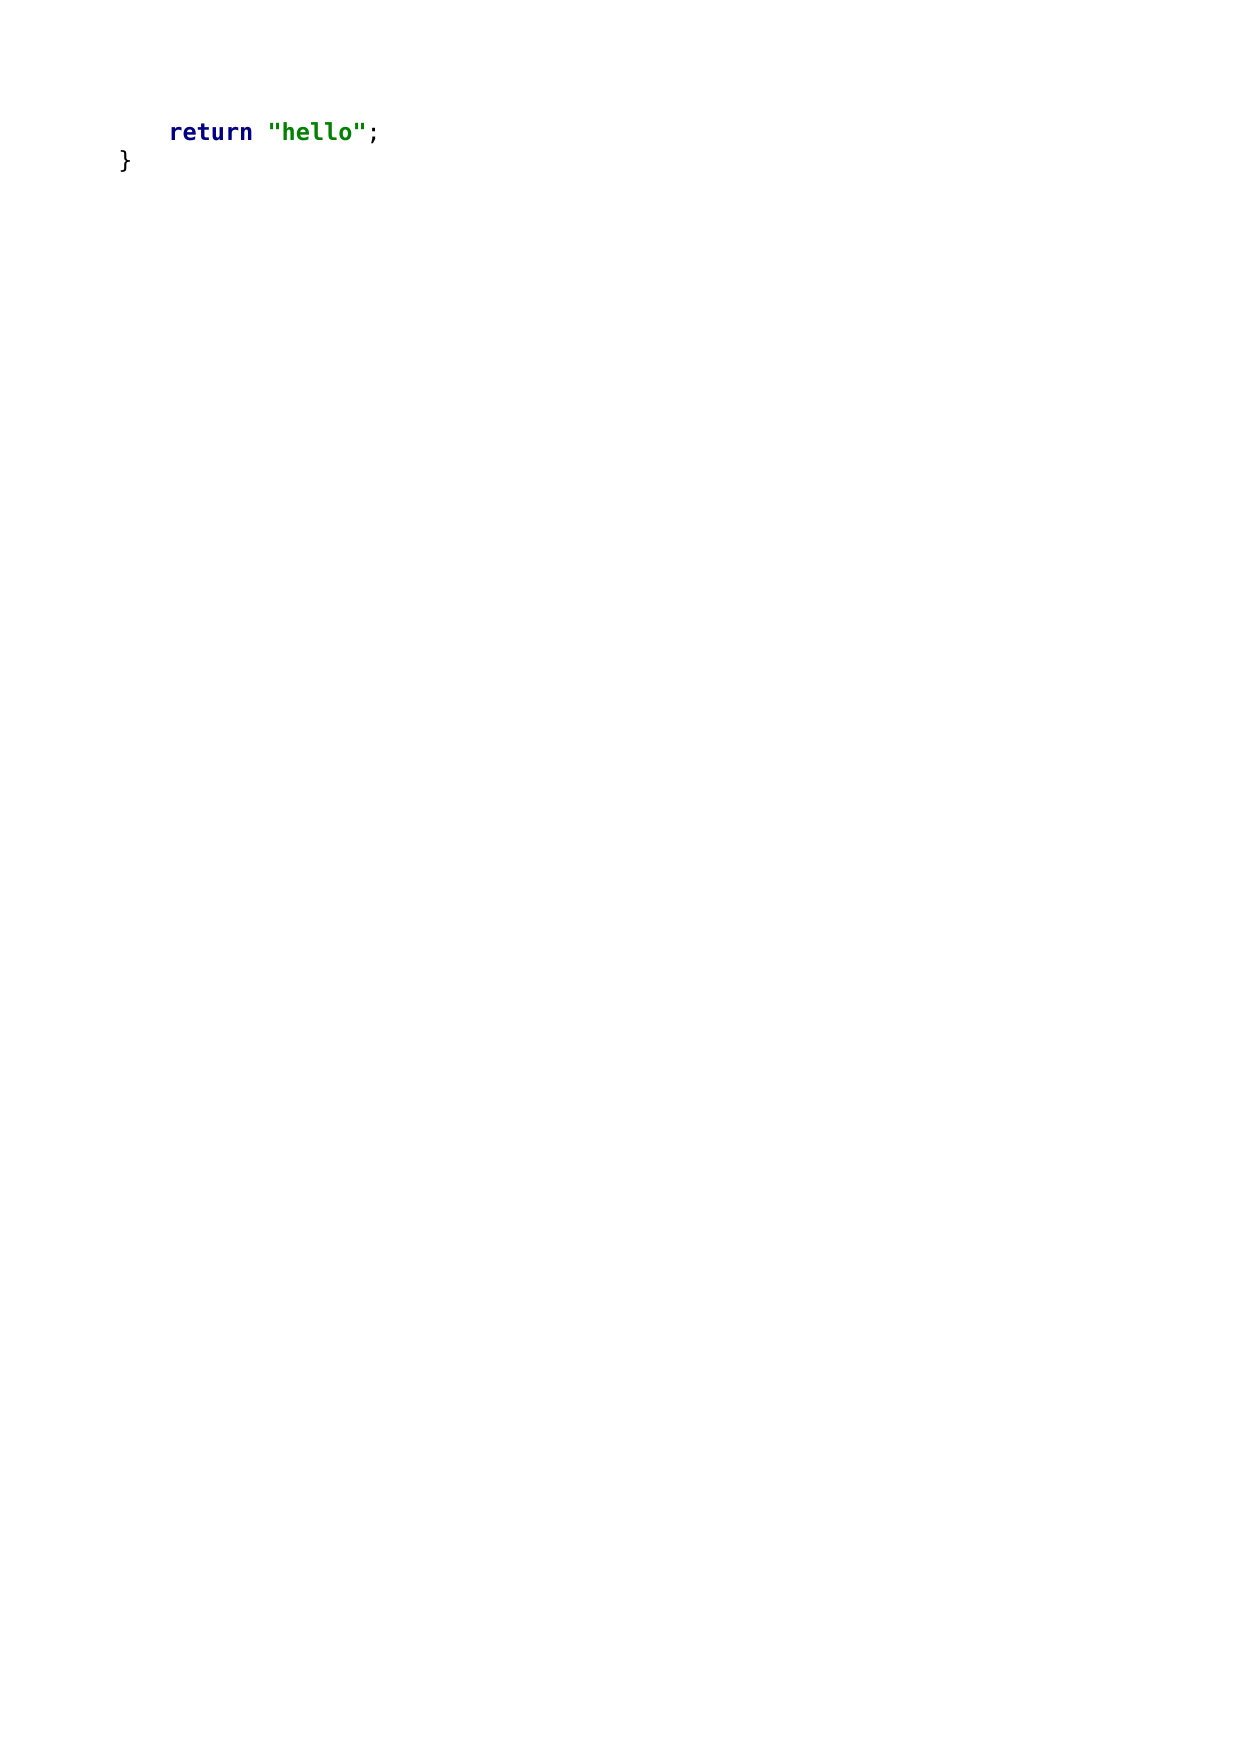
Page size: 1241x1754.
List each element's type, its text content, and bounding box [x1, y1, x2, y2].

text return "hello"; [118, 118, 1122, 146]
text } [118, 146, 1122, 174]
